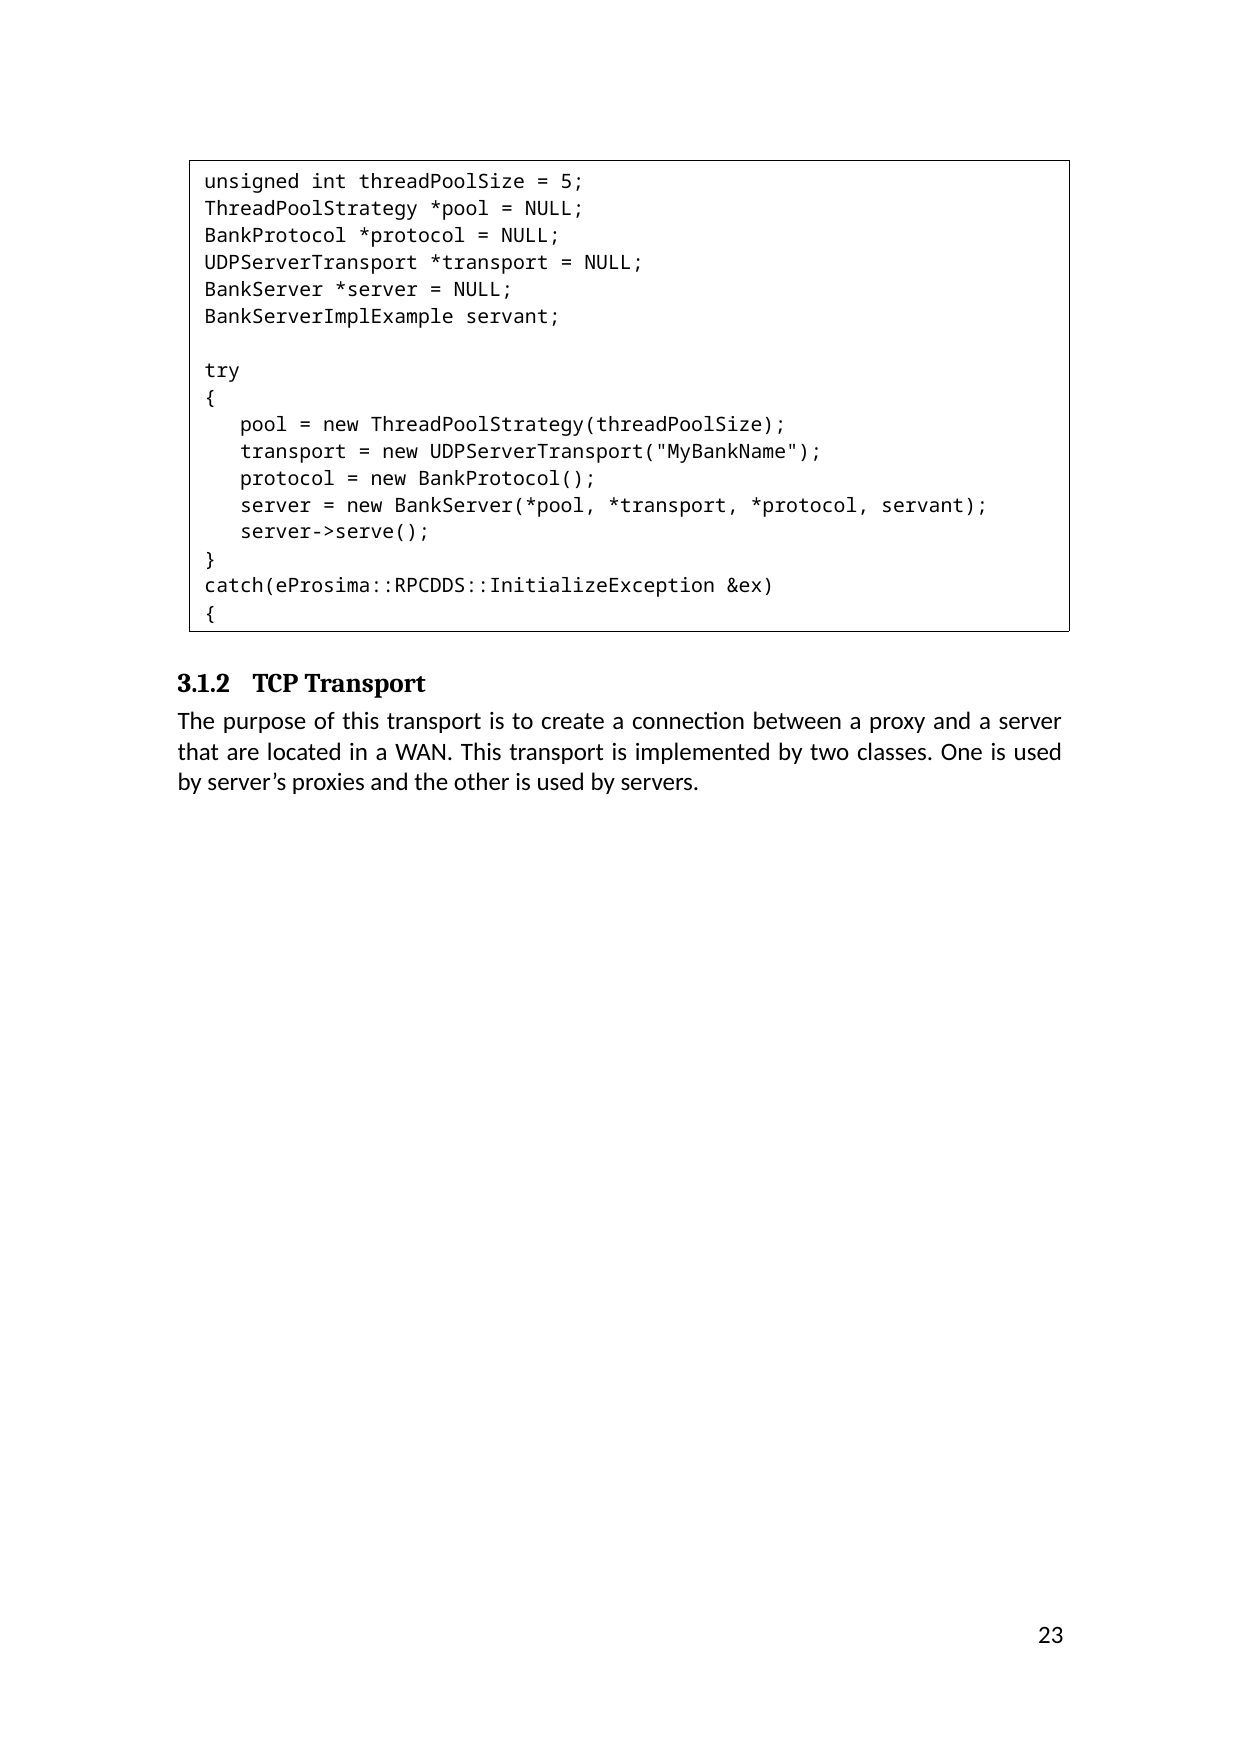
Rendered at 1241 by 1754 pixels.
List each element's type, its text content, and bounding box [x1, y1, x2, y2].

text { [204, 383, 1054, 410]
text unsigned int threadPoolSize = 5; [204, 167, 1054, 194]
text The purpose of this transport is to create a connection between a proxy and a server that are located in a WAN. This transport is implemented by two classes. One is used by server’s proxies and the other is used by servers. [177, 705, 1063, 797]
subtitle TCP Transport [177, 668, 1063, 699]
text } [204, 545, 1054, 572]
text transport = new UDPServerTransport("MyBankName"); [204, 437, 1054, 464]
text server->serve(); [204, 518, 1054, 545]
text pool = new ThreadPoolStrategy(threadPoolSize); [204, 410, 1054, 437]
text { [204, 599, 1054, 623]
text server = new BankServer(*pool, *transport, *protocol, servant); [204, 491, 1054, 518]
text catch(eProsima::RPCDDS::InitializeException &ex) [204, 572, 1054, 599]
text try [204, 356, 1054, 383]
text protocol = new BankProtocol(); [204, 464, 1054, 491]
text ThreadPoolStrategy *pool = NULL; BankProtocol *protocol = NULL; UDPServerTransport *transport = NULL; [204, 194, 1054, 275]
text BankServer *server = NULL; BankServerImplExample servant; [204, 275, 1054, 329]
